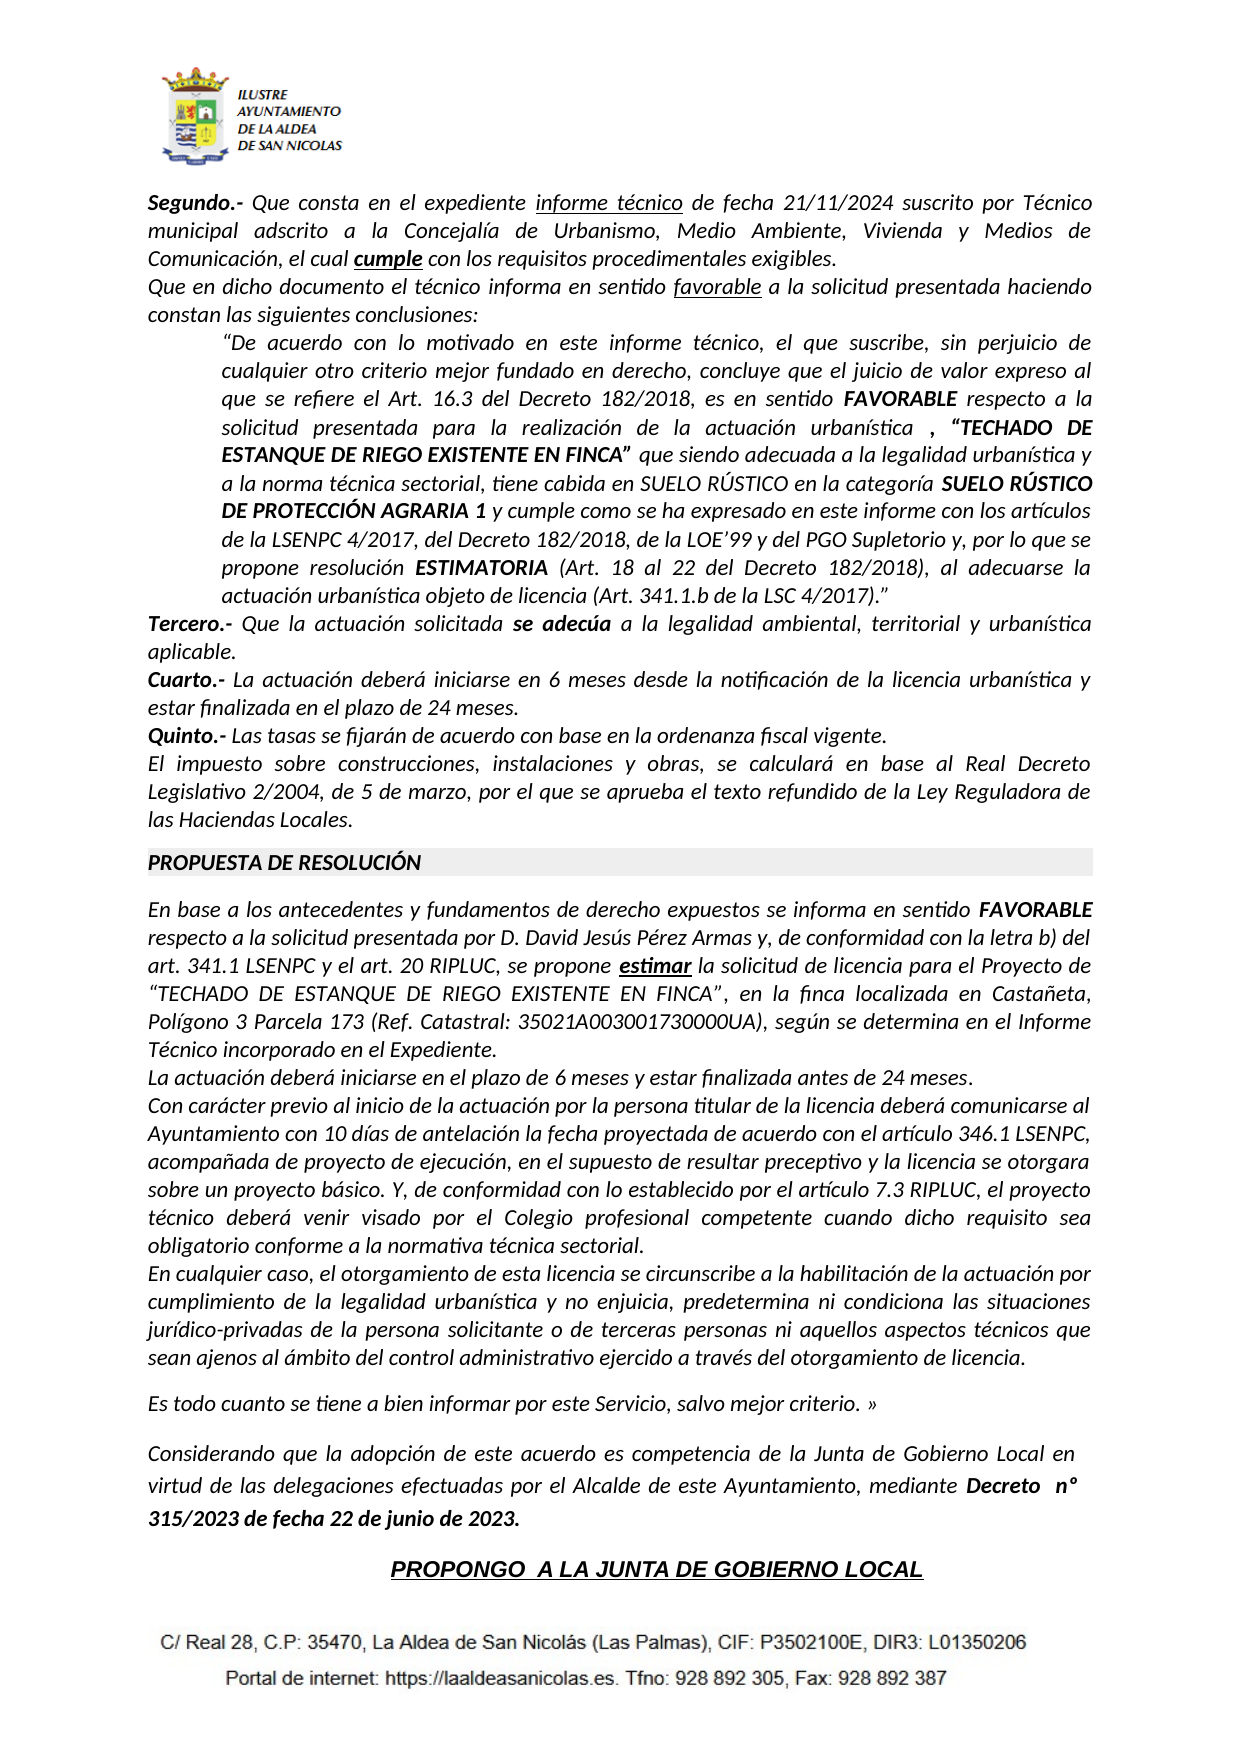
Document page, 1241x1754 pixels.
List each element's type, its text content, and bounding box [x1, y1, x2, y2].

text Considerando que la adopción de este acuerdo es competencia de la Junta de Gobierno Local en virtud de las delegaciones efectuadas por el Alcalde de este Ayuntamiento, mediante Decreto nº 315/2023 de fecha 22 de junio de 2023. [148, 1439, 1078, 1532]
text PROPONGO A LA JUNTA DE GOBIERNO LOCAL [148, 1556, 1093, 1582]
picture [148, 1626, 1034, 1694]
text En cualquier caso, el otorgamiento de esta licencia se circunscribe a la habilitación de la actuación por cumplimiento de la legalidad urbanística y no enjuicia, predetermina ni condiciona las situaciones jurídico-privadas de la persona solicitante o de terceras personas ni aquellos aspectos técnicos que sean ajenos al ámbito del control administrativo ejercido a través del otorgamiento de licencia. [148, 1259, 1093, 1371]
subtitle PROPUESTA DE RESOLUCIÓN [148, 848, 1093, 876]
text Es todo cuanto se tiene a bien informar por este Servicio, salvo mejor criterio. » [148, 1389, 1093, 1417]
text El impuesto sobre construcciones, instalaciones y obras, se calculará en base al Real Decreto Legislativo 2/2004, de 5 de marzo, por el que se aprueba el texto refundido de la Ley Reguladora de las Haciendas Locales. [148, 749, 1093, 833]
text La actuación deberá iniciarse en el plazo de 6 meses y estar finalizada antes de 24 meses. [148, 1063, 1093, 1091]
text Quinto.- Las tasas se fijarán de acuerdo con base en la ordenanza fiscal vigente. [148, 721, 1093, 749]
text En base a los antecedentes y fundamentos de derecho expuestos se informa en sentido FAVORABLE respecto a la solicitud presentada por D. David Jesús Pérez Armas y, de conformidad con la letra b) del art. 341.1 LSENPC y el art. 20 RIPLUC, se propone estimar la solicitud de licencia para el Proyecto de “TECHADO DE ESTANQUE DE RIEGO EXISTENTE EN FINCA”, en la finca localizada en Castañeta, Polígono 3 Parcela 173 (Ref. Catastral: 35021A003001730000UA), según se determina en el Informe Técnico incorporado en el Expediente. [148, 895, 1093, 1063]
text Con carácter previo al inicio de la actuación por la persona titular de la licencia deberá comunicarse al Ayuntamiento con 10 días de antelación la fecha proyectada de acuerdo con el artículo 346.1 LSENPC, acompañada de proyecto de ejecución, en el supuesto de resultar preceptivo y la licencia se otorgara sobre un proyecto básico. Y, de conformidad con lo establecido por el artículo 7.3 RIPLUC, el proyecto técnico deberá venir visado por el Colegio profesional competente cuando dicho requisito sea obligatorio conforme a la normativa técnica sectorial. [148, 1091, 1093, 1259]
picture [148, 59, 358, 173]
text “De acuerdo con lo motivado en este informe técnico, el que suscribe, sin perjuicio de cualquier otro criterio mejor fundado en derecho, concluye que el juicio de valor expreso al que se refiere el Art. 16.3 del Decreto 182/2018, es en sentido FAVORABLE respecto a la solicitud presentada para la realización de la actuación urbanística , “TECHADO DE ESTANQUE DE RIEGO EXISTENTE EN FINCA” que siendo adecuada a la legalidad urbanística y a la norma técnica sectorial, tiene cabida en SUELO RÚSTICO en la categoría SUELO RÚSTICO DE PROTECCIÓN AGRARIA 1 y cumple como se ha expresado en este informe con los artículos de la LSENPC 4/2017, del Decreto 182/2018, de la LOE’99 y del PGO Supletorio y, por lo que se propone resolución ESTIMATORIA (Art. 18 al 22 del Decreto 182/2018), al adecuarse la actuación urbanística objeto de licencia (Art. 341.1.b de la LSC 4/2017).” [221, 328, 1093, 609]
text Cuarto.- La actuación deberá iniciarse en 6 meses desde la notificación de la licencia urbanística y estar finalizada en el plazo de 24 meses. [148, 665, 1093, 721]
text Tercero.- Que la actuación solicitada se adecúa a la legalidad ambiental, territorial y urbanística aplicable. [148, 609, 1093, 665]
text Que en dicho documento el técnico informa en sentido favorable a la solicitud presentada haciendo constan las siguientes conclusiones: [148, 272, 1093, 328]
text Segundo.- Que consta en el expediente informe técnico de fecha 21/11/2024 suscrito por Técnico municipal adscrito a la Concejalía de Urbanismo, Medio Ambiente, Vivienda y Medios de Comunicación, el cual cumple con los requisitos procedimentales exigibles. [148, 188, 1093, 272]
